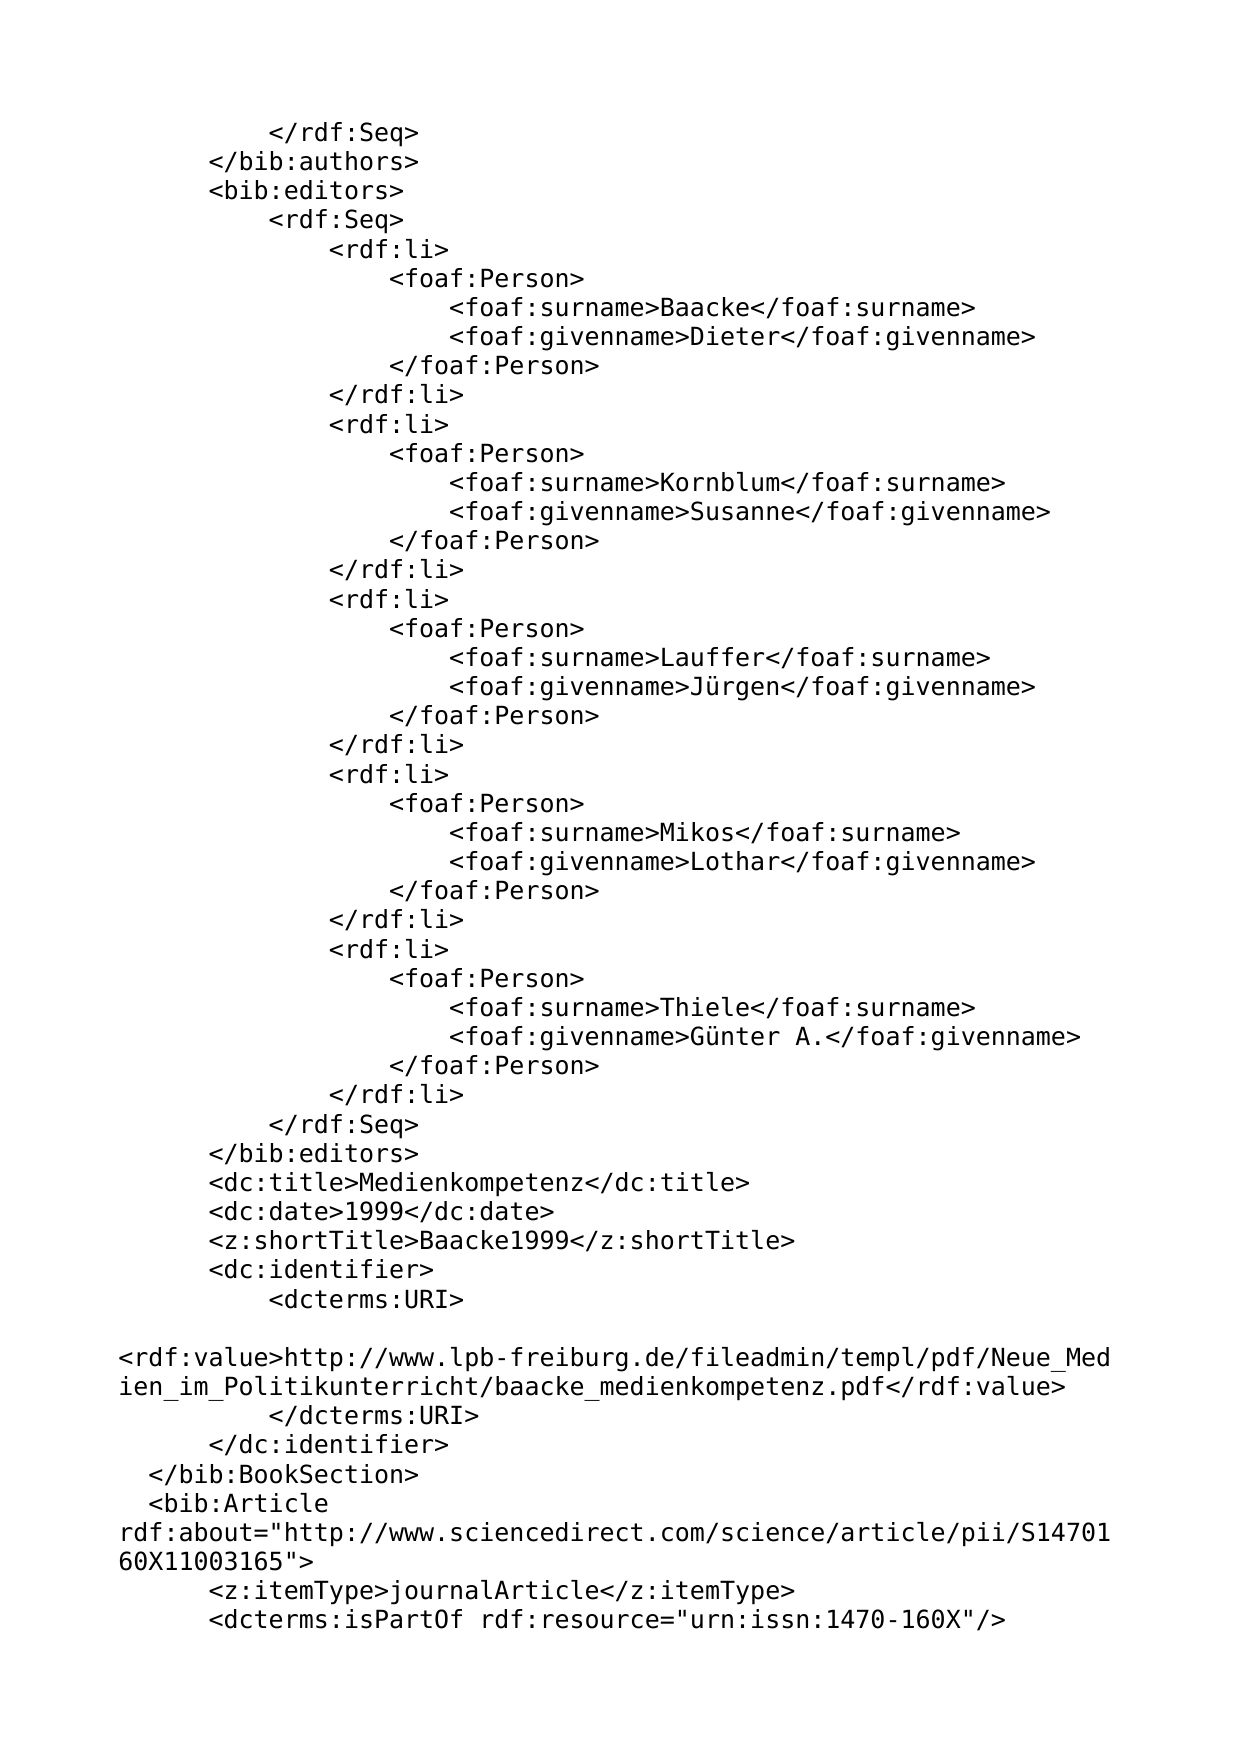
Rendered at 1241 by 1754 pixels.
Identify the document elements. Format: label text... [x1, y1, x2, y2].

text </rdf:Seq> </bib:authors> <bib:editors> <rdf:Seq> <rdf:li> <foaf:Person> <foaf:surname>Baacke</foaf:surname> <foaf:givenname>Dieter</foaf:givenname> </foaf:Person> </rdf:li> <rdf:li> <foaf:Person> <foaf:surname>Kornblum</foaf:surname> <foaf:givenname>Susanne</foaf:givenname> </foaf:Person> </rdf:li> <rdf:li> <foaf:Person> <foaf:surname>Lauffer</foaf:surname> <foaf:givenname>Jürgen</foaf:givenname> </foaf:Person> </rdf:li> <rdf:li> <foaf:Person> <foaf:surname>Mikos</foaf:surname> <foaf:givenname>Lothar</foaf:givenname> </foaf:Person> </rdf:li> <rdf:li> <foaf:Person> <foaf:surname>Thiele</foaf:surname> <foaf:givenname>Günter A.</foaf:givenname> </foaf:Person> </rdf:li> </rdf:Seq> </bib:editors> <dc:title>Medienkompetenz</dc:title> <dc:date>1999</dc:date> <z:shortTitle>Baacke1999</z:shortTitle> <dc:identifier> <dcterms:URI> <rdf:value>http://www.lpb-freiburg.de/fileadmin/templ/pdf/Neue_Medien_im_Politikunterricht/baacke_medienkompetenz.pdf</rdf:value> </dcterms:URI> </dc:identifier> </bib:BookSection> <bib:Article rdf:about="http://www.sciencedirect.com/science/article/pii/S1470160X11003165"> <z:itemType>journalArticle</z:itemType> <dcterms:isPartOf rdf:resource="urn:issn:1470-160X"/> [118, 118, 1122, 1635]
